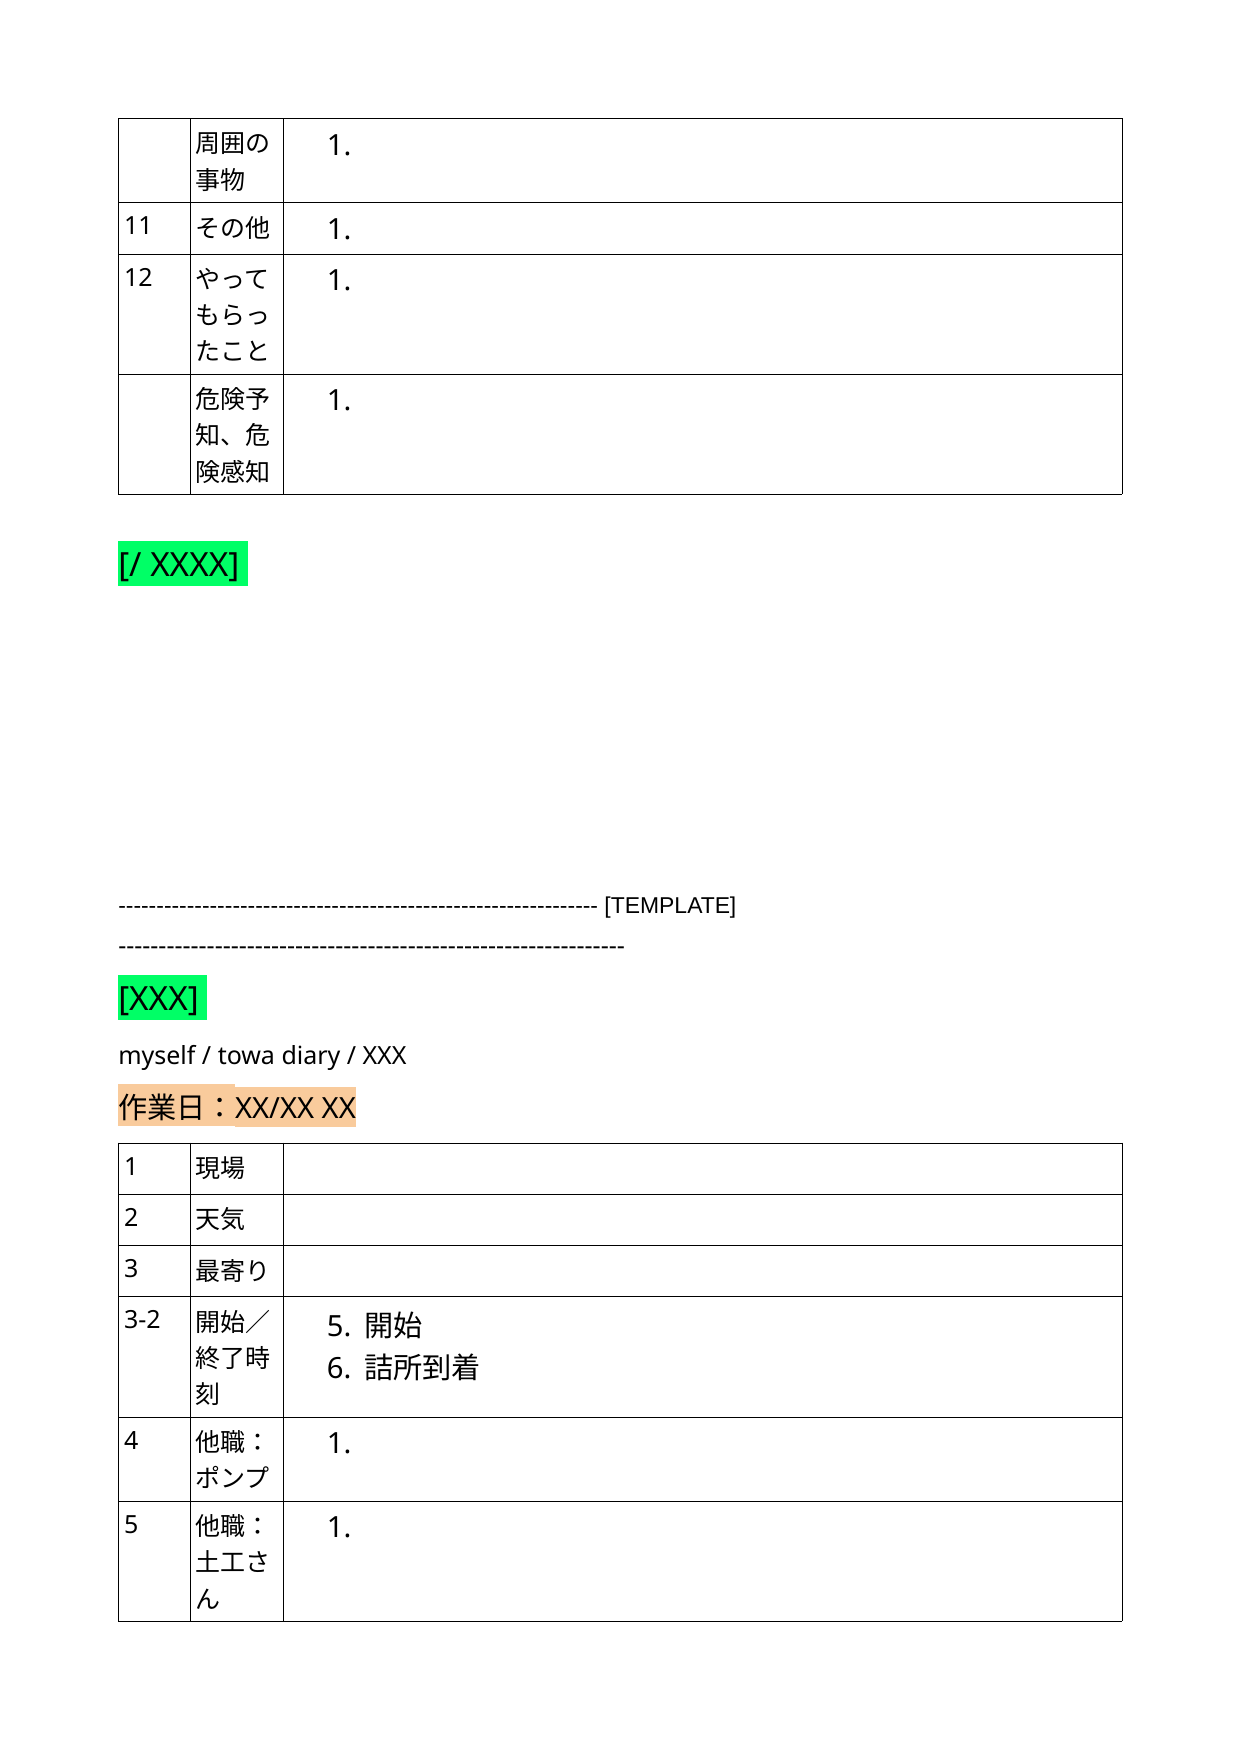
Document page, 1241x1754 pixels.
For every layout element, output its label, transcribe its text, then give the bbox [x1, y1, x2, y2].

table_cell 3 [119, 1246, 190, 1296]
table_cell 4 [119, 1418, 190, 1501]
table_cell 3-2 [119, 1297, 190, 1417]
text [XXX] [118, 975, 1122, 1020]
text --------------------------------------------------------------- [TEMPLATE] [118, 892, 1122, 918]
text 作業日：XX/XX XX [118, 1084, 1122, 1127]
table_cell [284, 119, 1122, 202]
text myself / towa diary / XXX [118, 1038, 1122, 1072]
table_cell [284, 1502, 1122, 1621]
text --------------------------------------------------------------- [118, 928, 1122, 962]
table_cell 12 [119, 255, 190, 374]
table_cell [119, 119, 190, 202]
table_cell [284, 255, 1122, 374]
table_cell [284, 1418, 1122, 1501]
table_cell 周囲の事物 [191, 119, 283, 202]
table_cell 開始／終了時刻 [191, 1297, 283, 1417]
text [/ XXXX] [118, 541, 1122, 586]
table_header 現場 [191, 1144, 283, 1194]
table_cell 他職：ポンプ [191, 1418, 283, 1501]
table_cell [284, 375, 1122, 494]
table_cell [119, 375, 190, 494]
table_cell 11 [119, 203, 190, 253]
table_cell 天気 [191, 1195, 283, 1245]
table_cell 5 [119, 1502, 190, 1621]
table_cell 危険予知、危険感知 [191, 375, 283, 494]
table_cell 開始 詰所到着 [284, 1297, 1122, 1417]
table_cell [284, 203, 1122, 253]
table_cell 最寄り [191, 1246, 283, 1296]
table_header [284, 1144, 1122, 1194]
table_cell やってもらったこと [191, 255, 283, 374]
table_cell [284, 1195, 1122, 1245]
table_header 1 [119, 1144, 190, 1194]
table_cell 他職：土工さん [191, 1502, 283, 1621]
table_cell その他 [191, 203, 283, 253]
table_cell 2 [119, 1195, 190, 1245]
table_cell [284, 1246, 1122, 1296]
